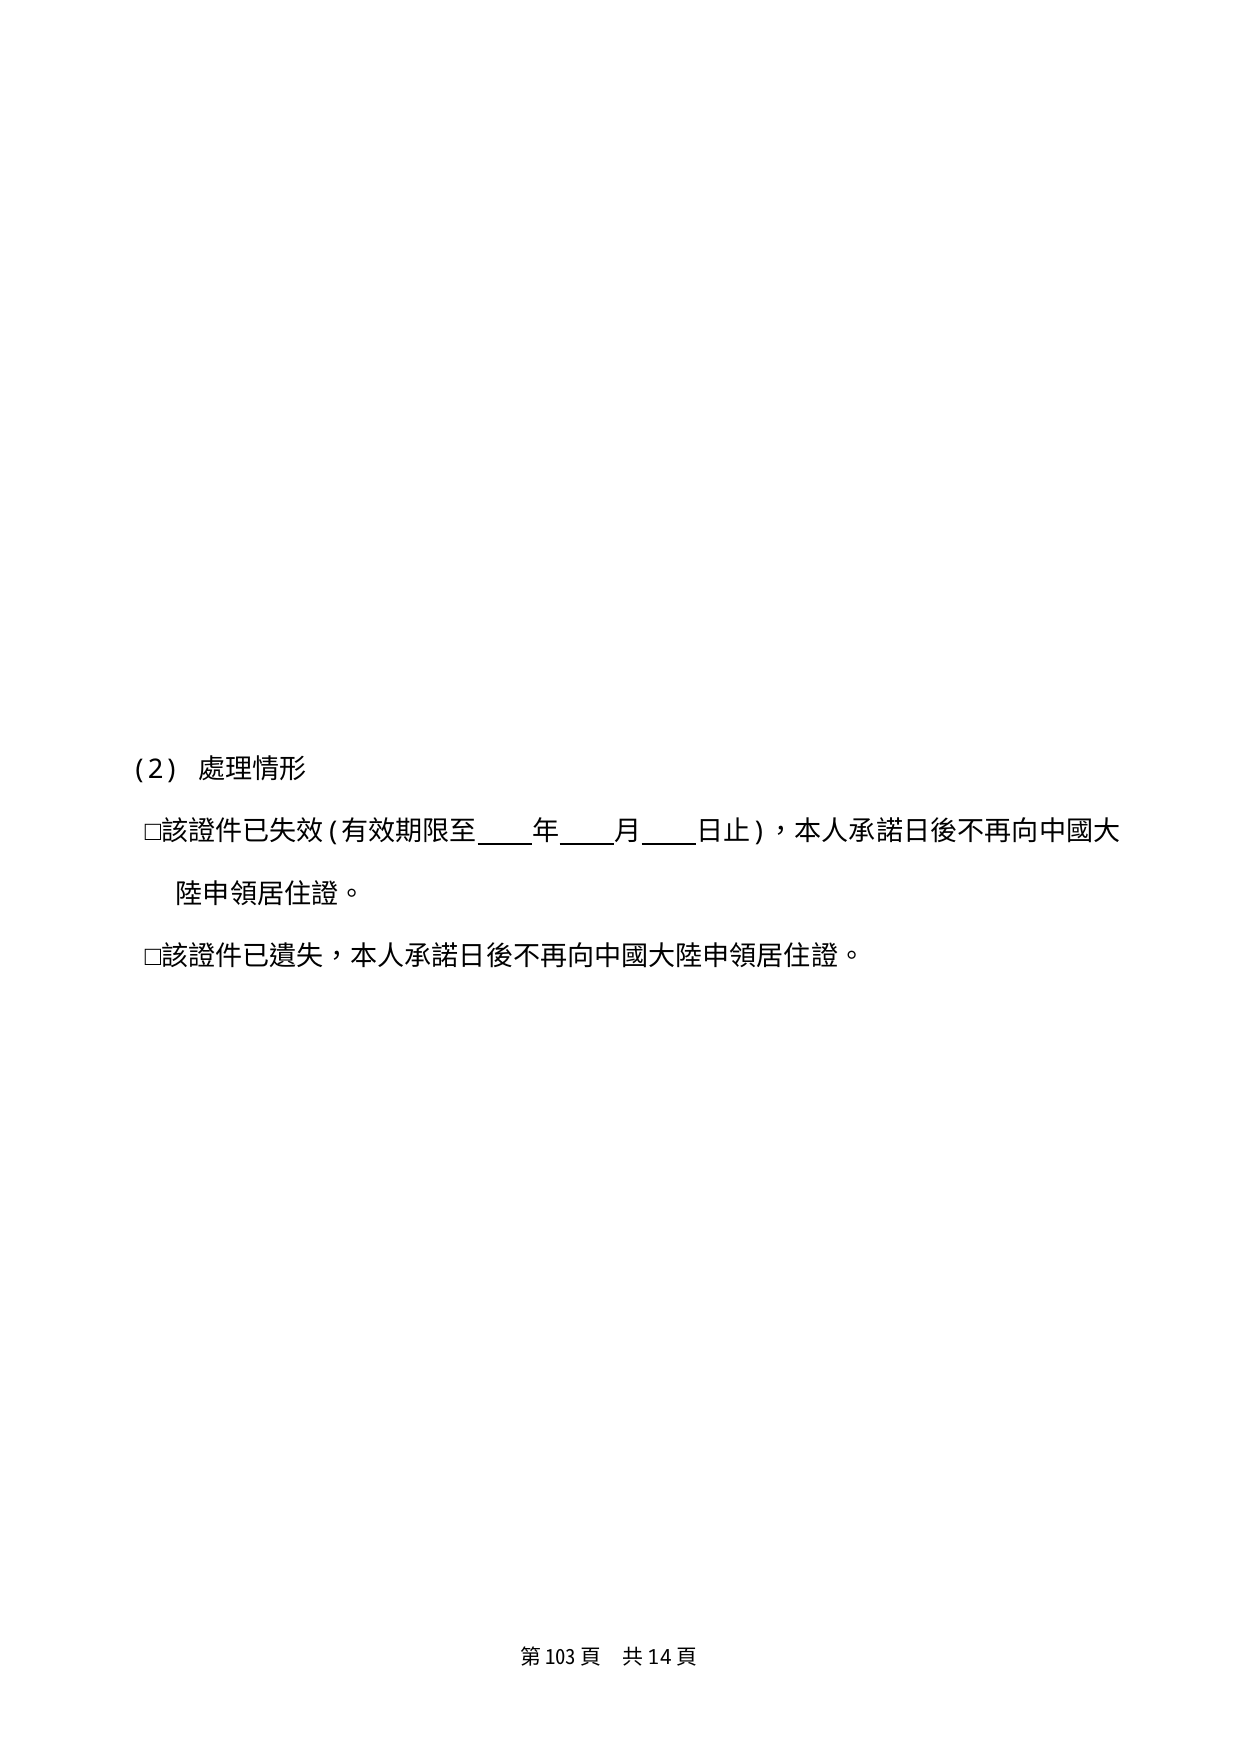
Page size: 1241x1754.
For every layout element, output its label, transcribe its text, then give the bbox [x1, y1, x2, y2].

text □該證件已遺失，本人承諾日後不再向中國大陸申領居住證。 [144, 912, 1122, 975]
text □該證件已失效(有效期限至 年 月 日止)，本人承諾日後不再向中國大陸申領居住證。 [144, 787, 1122, 912]
list 處理情形 [131, 725, 1122, 787]
